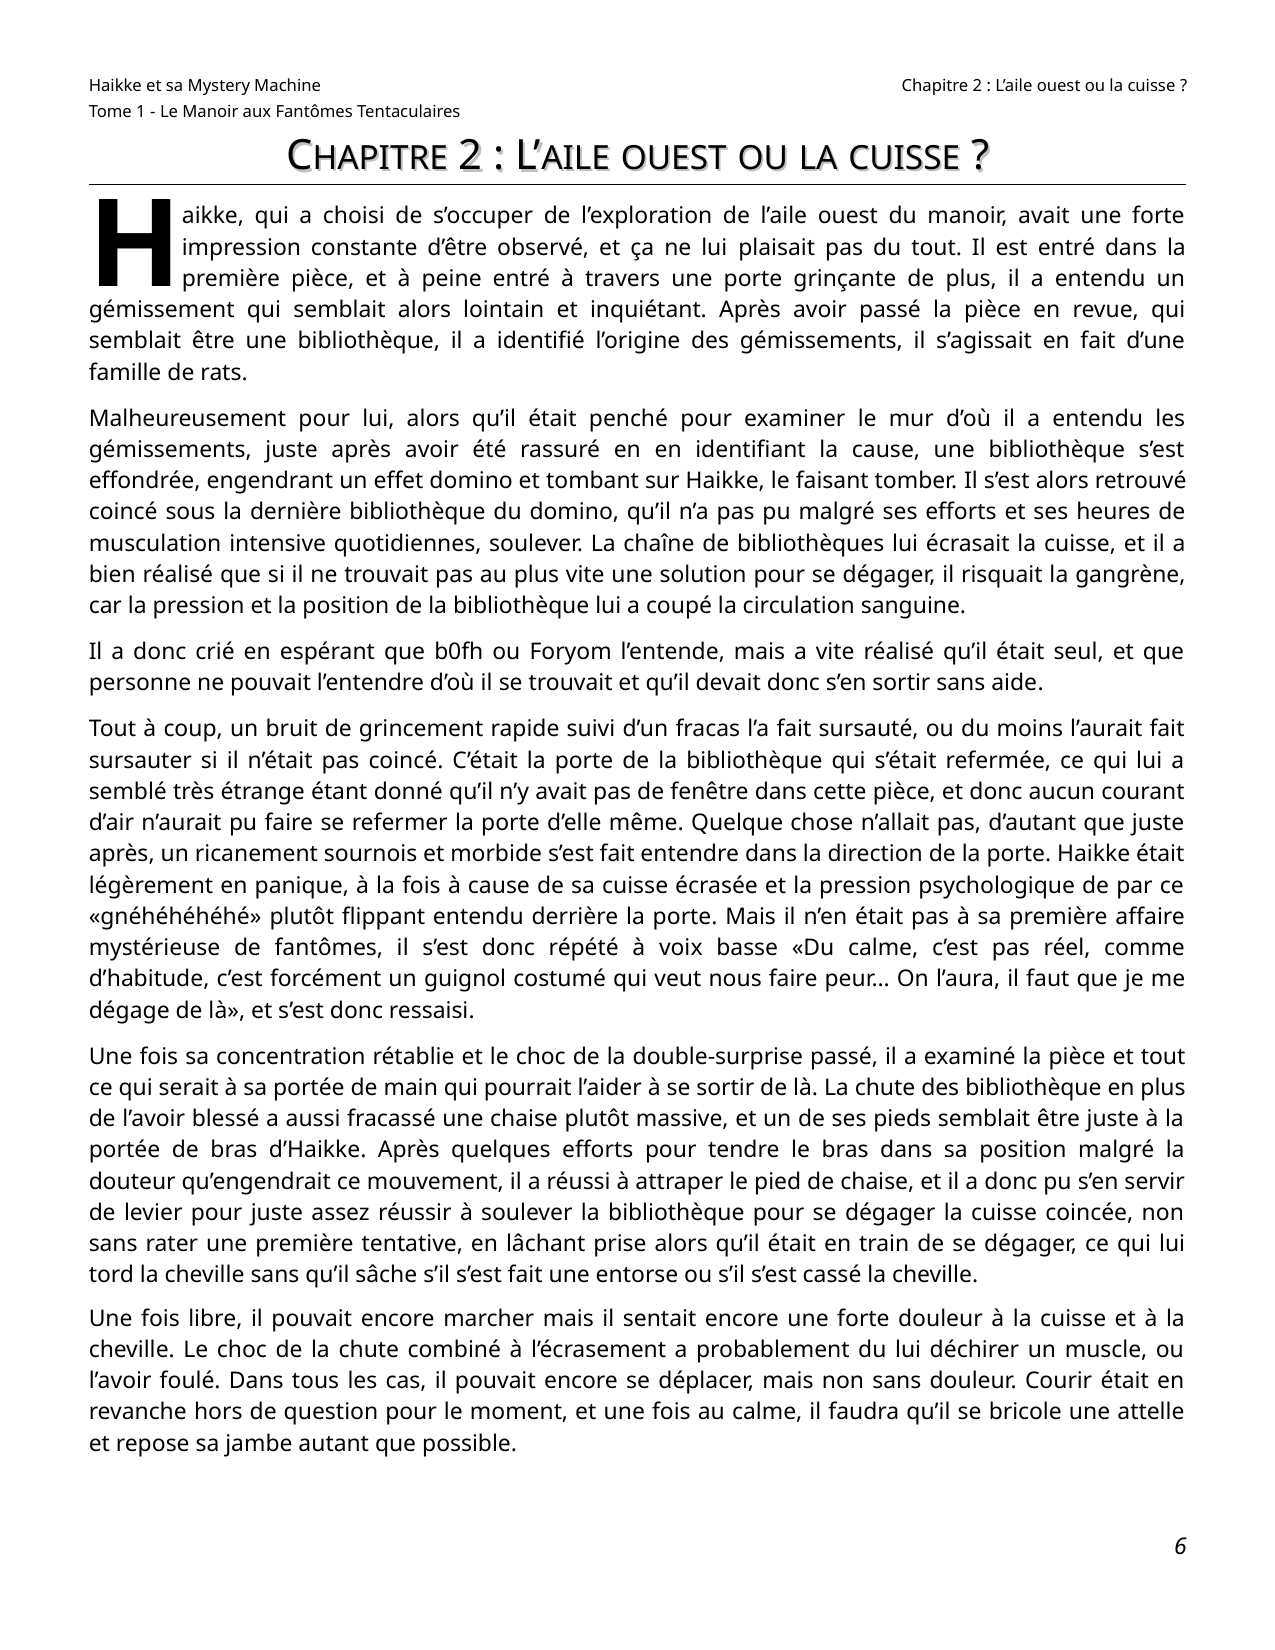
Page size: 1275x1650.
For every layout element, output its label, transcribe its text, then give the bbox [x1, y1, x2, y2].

text Tout à coup, un bruit de grincement rapide suivi d’un fracas l’a fait sursauté, ou du moins l’aurait fait sursauter si il n’était pas coincé. C’était la porte de la bibliothèque qui s’était refermée, ce qui lui a semblé très étrange étant donné qu’il n’y avait pas de fenêtre dans cette pièce, et donc aucun courant d’air n’aurait pu faire se refermer la porte d’elle même. Quelque chose n’allait pas, d’autant que juste après, un ricanement sournois et morbide s’est fait entendre dans la direction de la porte. Haikke était légèrement en panique, à la fois à cause de sa cuisse écrasée et la pression psychologique de par ce «gnéhéhéhéhé» plutôt flippant entendu derrière la porte. Mais il n’en était pas à sa première affaire mystérieuse de fantômes, il s’est donc répété à voix basse «Du calme, c’est pas réel, comme d’habitude, c’est forcément un guignol costumé qui veut nous faire peur… On l’aura, il faut que je me dégage de là», et s’est donc ressaisi. [88, 712, 1186, 1025]
text Il a donc crié en espérant que b0fh ou Foryom l’entende, mais a vite réalisé qu’il était seul, et que personne ne pouvait l’entendre d’où il se trouvait et qu’il devait donc s’en sortir sans aide. [88, 635, 1186, 698]
subtitle Chapitre 2 : L’aile ouest ou la cuisse ? [88, 125, 1186, 184]
text Une fois libre, il pouvait encore marcher mais il sentait encore une forte douleur à la cuisse et à la cheville. Le choc de la chute combiné à l’écrasement a probablement du lui déchirer un muscle, ou l’avoir foulé. Dans tous les cas, il pouvait encore se déplacer, mais non sans douleur. Courir était en revanche hors de question pour le moment, et une fois au calme, il faudra qu’il se bricole une attelle et repose sa jambe autant que possible. [88, 1301, 1186, 1458]
text Haikke, qui a choisi de s’occuper de l’exploration de l’aile ouest du manoir, avait une forte impression constante d’être observé, et ça ne lui plaisait pas du tout. Il est entré dans la première pièce, et à peine entré à travers une porte grinçante de plus, il a entendu un gémissement qui semblait alors lointain et inquiétant. Après avoir passé la pièce en revue, qui semblait être une bibliothèque, il a identifié l’origine des gémissements, il s’agissait en fait d’une famille de rats. [88, 199, 1186, 387]
text Malheureusement pour lui, alors qu’il était penché pour examiner le mur d’où il a entendu les gémissements, juste après avoir été rassuré en en identifiant la cause, une bibliothèque s’est effondrée, engendrant un effet domino et tombant sur Haikke, le faisant tomber. Il s’est alors retrouvé coincé sous la dernière bibliothèque du domino, qu’il n’a pas pu malgré ses efforts et ses heures de musculation intensive quotidiennes, soulever. La chaîne de bibliothèques lui écrasait la cuisse, et il a bien réalisé que si il ne trouvait pas au plus vite une solution pour se dégager, il risquait la gangrène, car la pression et la position de la bibliothèque lui a coupé la circulation sanguine. [88, 402, 1186, 620]
text Une fois sa concentration rétablie et le choc de la double-surprise passé, il a examiné la pièce et tout ce qui serait à sa portée de main qui pourrait l’aider à se sortir de là. La chute des bibliothèque en plus de l’avoir blessé a aussi fracassé une chaise plutôt massive, et un de ses pieds semblait être juste à la portée de bras d’Haikke. Après quelques efforts pour tendre le bras dans sa position malgré la douteur qu’engendrait ce mouvement, il a réussi à attraper le pied de chaise, et il a donc pu s’en servir de levier pour juste assez réussir à soulever la bibliothèque pour se dégager la cuisse coincée, non sans rater une première tentative, en lâchant prise alors qu’il était en train de se dégager, ce qui lui tord la cheville sans qu’il sâche s’il s’est fait une entorse ou s’il s’est cassé la cheville. [88, 1040, 1186, 1290]
